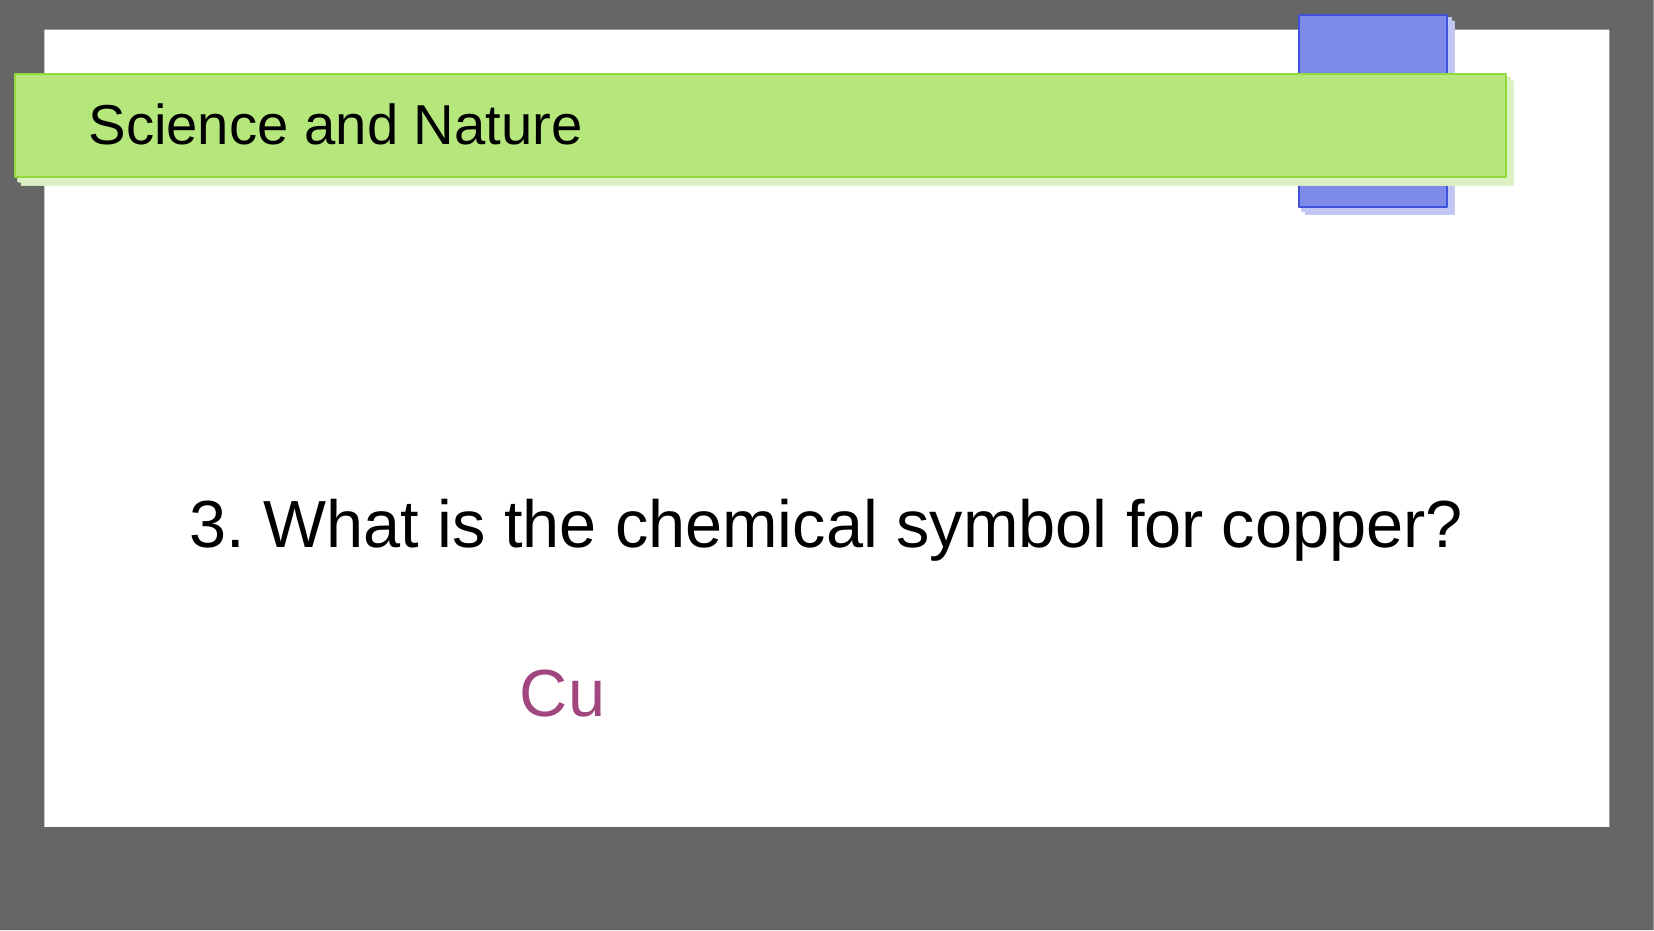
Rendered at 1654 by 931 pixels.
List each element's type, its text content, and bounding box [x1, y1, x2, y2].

text_box Cu [505, 648, 621, 739]
text_box 3. What is the chemical symbol for copper? [88, 236, 1565, 813]
title Science and Nature [88, 73, 1506, 178]
